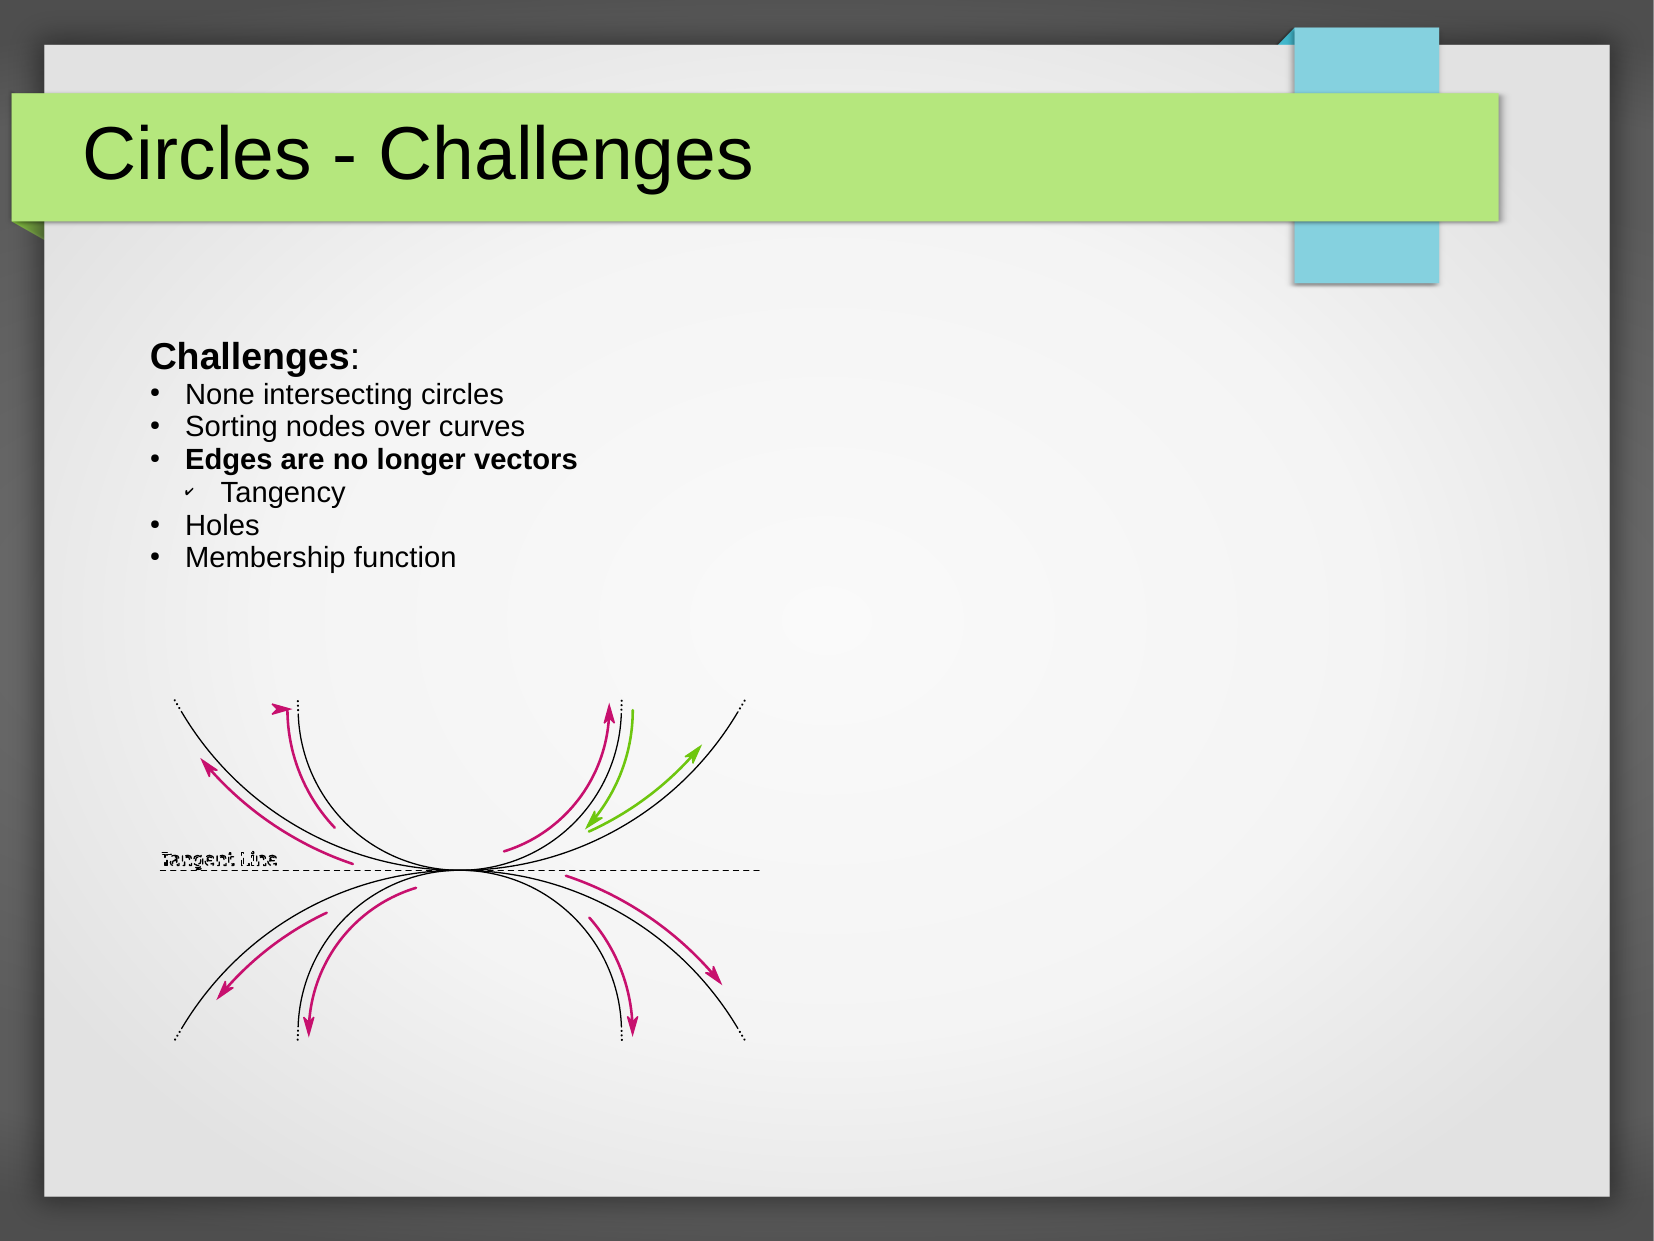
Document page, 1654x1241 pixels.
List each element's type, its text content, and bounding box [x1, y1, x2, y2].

title Circles - Challenges [82, 94, 1264, 213]
text_box Challenges: None intersecting circles Sorting nodes over curves Edges are no longer vectors Tangency Holes Membership function [135, 328, 1486, 582]
picture [0, 0, 1654, 1241]
